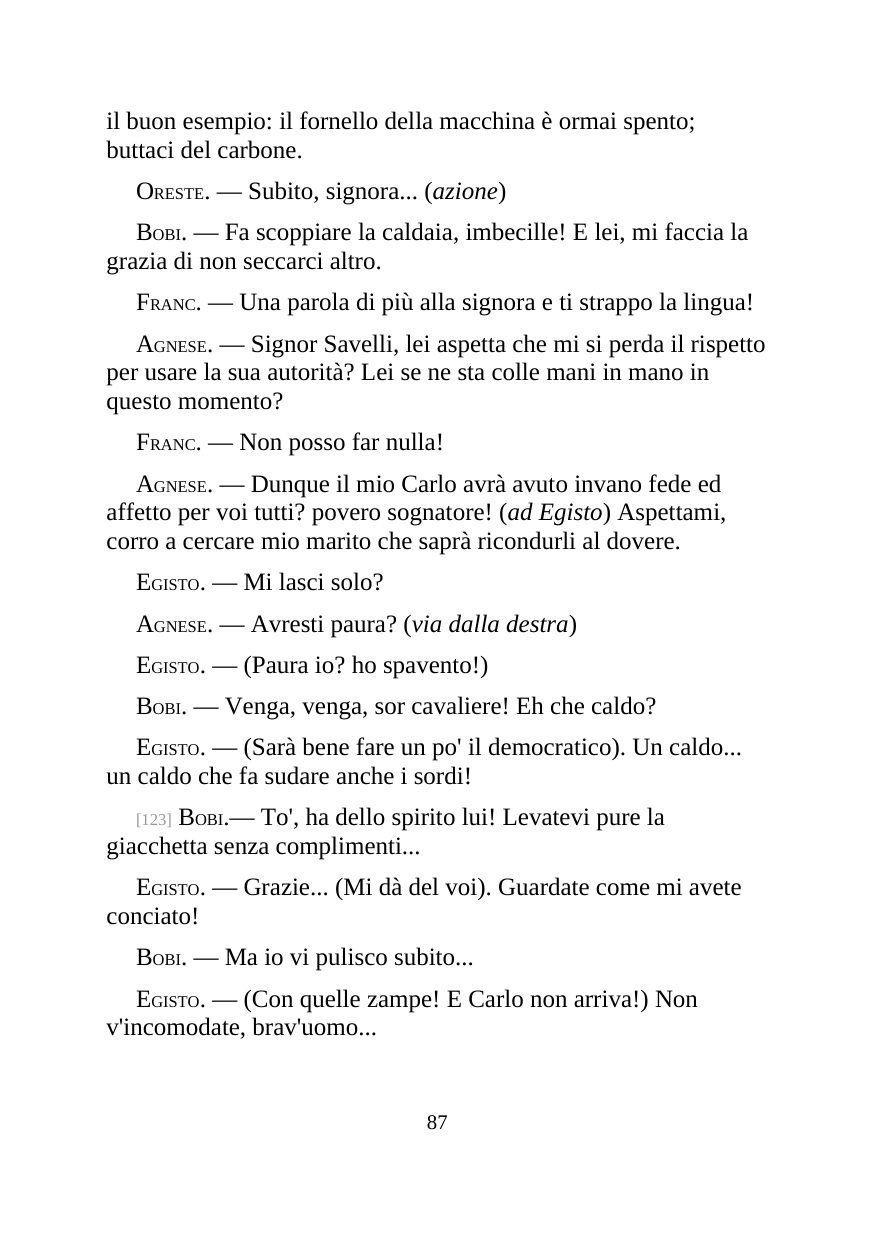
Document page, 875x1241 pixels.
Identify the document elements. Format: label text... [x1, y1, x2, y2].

text Agnese. ― Signor Savelli, lei aspetta che mi si perda il rispetto per usare la sua autorità? Lei se ne sta colle mani in mano in questo momento? [106, 329, 768, 415]
text il buon esempio: il fornello della macchina è ormai spento; buttaci del carbone. [106, 106, 768, 164]
text [123] Bobi.― To', ha dello spirito lui! Levatevi pure la giacchetta senza complimenti... [106, 802, 768, 860]
text Agnese. ― Avresti paura? (via dalla destra) [106, 609, 768, 637]
text Egisto. ― (Sarà bene fare un po' il democratico). Un caldo... un caldo che fa sudare anche i sordi! [106, 732, 768, 790]
text Bobi. ― Fa scoppiare la caldaia, imbecille! E lei, mi faccia la grazia di non seccarci altro. [106, 217, 768, 275]
text Agnese. ― Dunque il mio Carlo avrà avuto invano fede ed affetto per voi tutti? povero sognatore! (ad Egisto) Aspettami, corro a cercare mio marito che saprà ricondurli al dovere. [106, 469, 768, 555]
text Franc. ― Non posso far nulla! [106, 427, 768, 456]
text Egisto. ― (Con quelle zampe! E Carlo non arriva!) Non v'incomodate, brav'uomo... [106, 984, 768, 1041]
text Egisto. ― (Paura io? ho spavento!) [106, 650, 768, 679]
text Egisto. ― Mi lasci solo? [106, 567, 768, 596]
text Bobi. ― Ma io vi pulisco subito... [106, 942, 768, 971]
text Franc. ― Una parola di più alla signora e ti strappo la lingua! [106, 287, 768, 316]
text Oreste. ― Subito, signora... (azione) [106, 176, 768, 205]
text Bobi. ― Venga, venga, sor cavaliere! Eh che caldo? [106, 691, 768, 720]
text Egisto. ― Grazie... (Mi dà del voi). Guardate come mi avete conciato! [106, 872, 768, 930]
